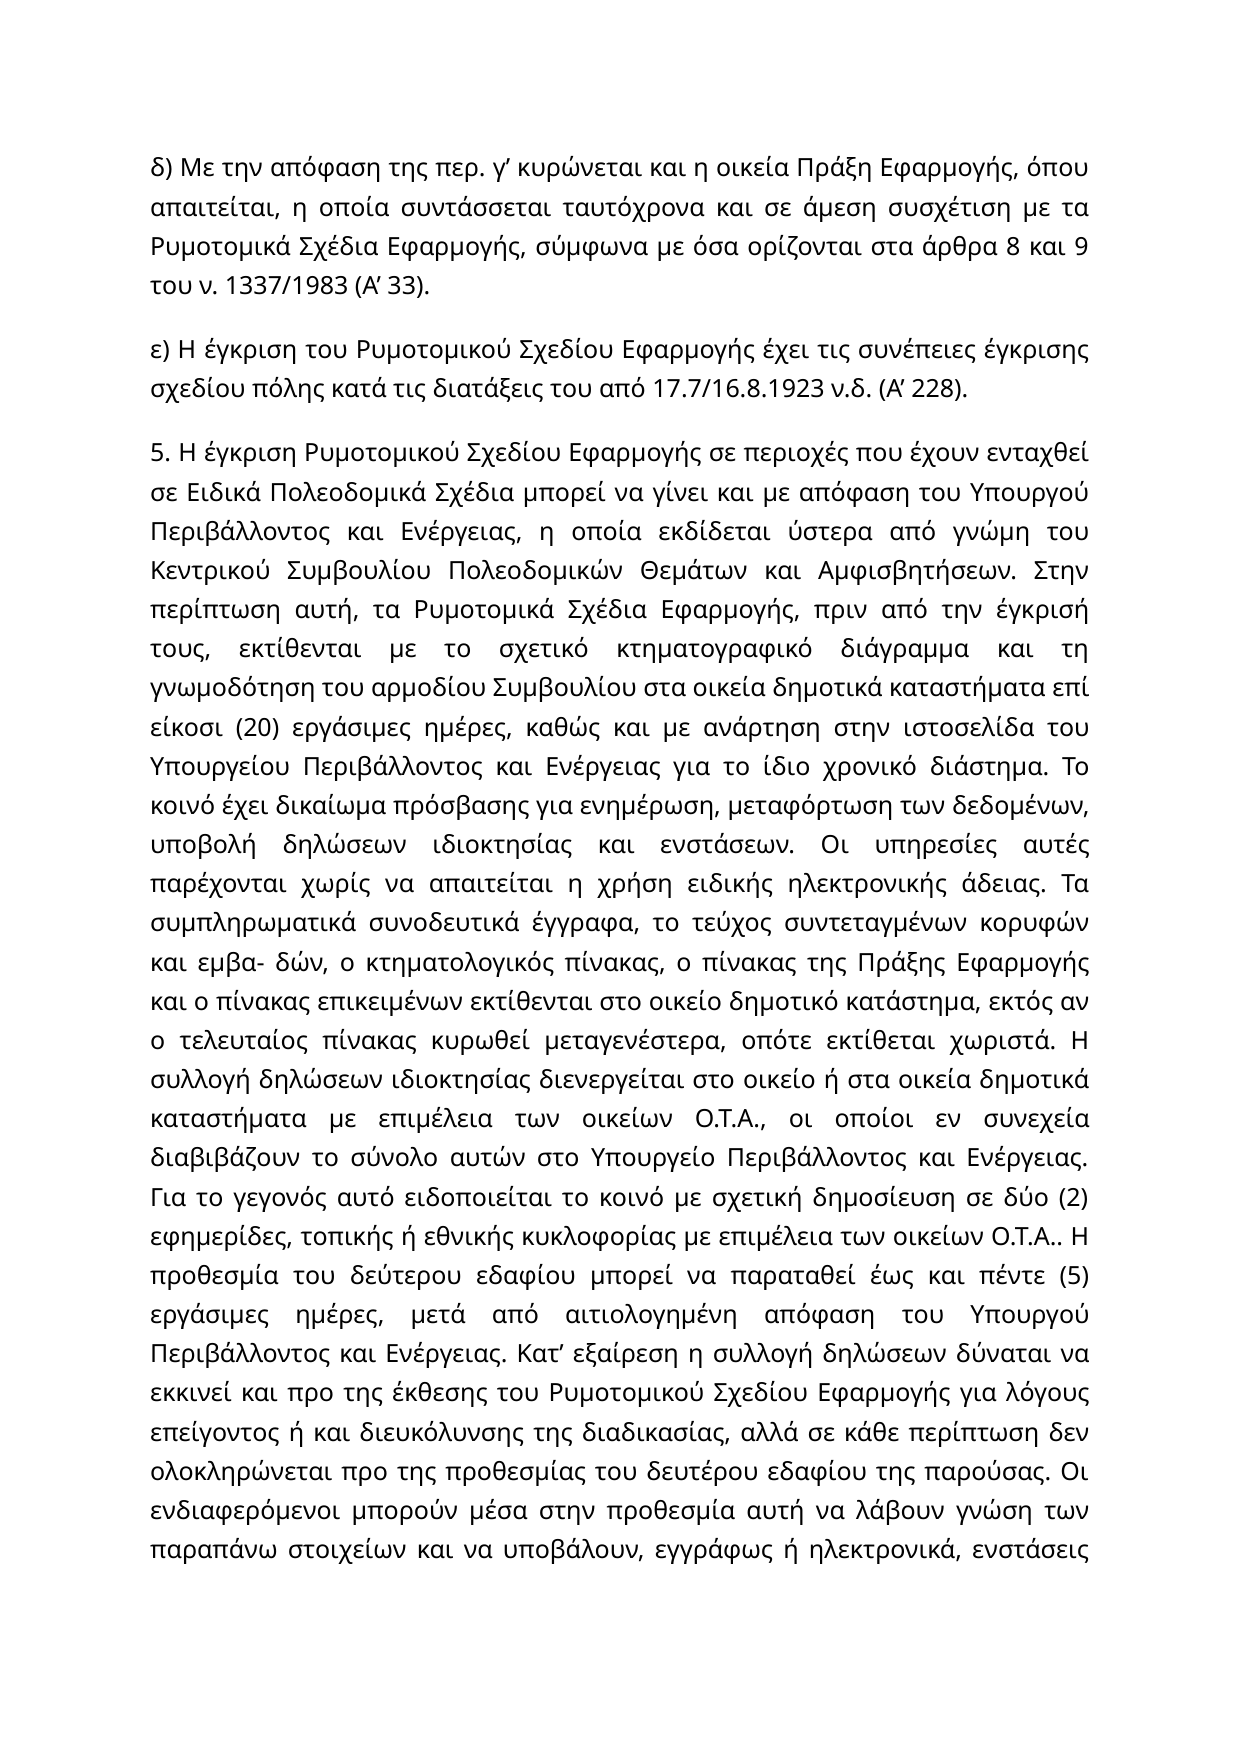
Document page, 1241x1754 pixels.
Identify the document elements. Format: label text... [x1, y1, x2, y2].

text δ) Με την απόφαση της περ. γ’ κυρώνεται και η οικεία Πράξη Εφαρμογής, όπου απαιτείται, η οποία συντάσσεται ταυτόχρονα και σε άμεση συσχέτιση με τα Ρυμοτομικά Σχέδια Εφαρμογής, σύμφωνα με όσα ορίζονται στα άρθρα 8 και 9 του ν. 1337/1983 (Α’ 33). [150, 150, 1090, 302]
text ε) Η έγκριση του Ρυμοτομικού Σχεδίου Εφαρμογής έχει τις συνέπειες έγκρισης σχεδίου πόλης κατά τις διατάξεις του από 17.7/16.8.1923 ν.δ. (Α’ 228). [150, 332, 1090, 405]
text 5. Η έγκριση Ρυμοτομικού Σχεδίου Εφαρμογής σε περιοχές που έχουν ενταχθεί σε Ειδικά Πολεοδομικά Σχέδια μπορεί να γίνει και με απόφαση του Υπουργού Περιβάλλοντος και Ενέργειας, η οποία εκδίδεται ύστερα από γνώμη του Κεντρικού Συμβουλίου Πολεοδομικών Θεμάτων και Αμφισβητήσεων. Στην περίπτωση αυτή, τα Ρυμοτομικά Σχέδια Εφαρμογής, πριν από την έγκρισή τους, εκτίθενται με το σχετικό κτηματογραφικό διάγραμμα και τη γνωμοδότηση του αρμοδίου Συμβουλίου στα οικεία δημοτικά καταστήματα επί είκοσι (20) εργάσιμες ημέρες, καθώς και με ανάρτηση στην ιστοσελίδα του Υπουργείου Περιβάλλοντος και Ενέργειας για το ίδιο χρονικό διάστημα. Το κοινό έχει δικαίωμα πρόσβασης για ενημέρωση, μεταφόρτωση των δεδομένων, υποβολή δηλώσεων ιδιοκτησίας και ενστάσεων. Οι υπηρεσίες αυτές παρέχονται χωρίς να απαιτείται η χρήση ειδικής ηλεκτρονικής άδειας. Τα συμπληρωματικά συνοδευτικά έγγραφα, το τεύχος συντεταγμένων κορυφών και εμβα- δών, ο κτηματολογικός πίνακας, ο πίνακας της Πράξης Εφαρμογής και ο πίνακας επικειμένων εκτίθενται στο οικείο δημοτικό κατάστημα, εκτός αν ο τελευταίος πίνακας κυρωθεί μεταγενέστερα, οπότε εκτίθεται χωριστά. Η συλλογή δηλώσεων ιδιοκτησίας διενεργείται στο οικείο ή στα οικεία δημοτικά καταστήματα με επιμέλεια των οικείων Ο.Τ.Α., οι οποίοι εν συνεχεία διαβιβάζουν το σύνολο αυτών στο Υπουργείο Περιβάλλοντος και Ενέργειας. Για το γεγονός αυτό ειδοποιείται το κοινό με σχετική δημοσίευση σε δύο (2) εφημερίδες, τοπικής ή εθνικής κυκλοφορίας με επιμέλεια των οικείων Ο.Τ.Α.. Η προθεσμία του δεύτερου εδαφίου μπορεί να παραταθεί έως και πέντε (5) εργάσιμες ημέρες, μετά από αιτιολογημένη απόφαση του Υπουργού Περιβάλλοντος και Ενέργειας. Κατ’ εξαίρεση η συλλογή δηλώσεων δύναται να εκκινεί και προ της έκθεσης του Ρυμοτομικού Σχεδίου Εφαρμογής για λόγους επείγοντος ή και διευκόλυνσης της διαδικασίας, αλλά σε κάθε περίπτωση δεν ολοκληρώνεται προ της προθεσμίας του δευτέρου εδαφίου της παρούσας. Οι ενδιαφερόμενοι μπορούν μέσα στην προθεσμία αυτή να λάβουν γνώση των παραπάνω στοιχείων και να υποβάλουν, εγγράφως ή ηλεκτρονικά, ενστάσεις [150, 435, 1090, 1566]
